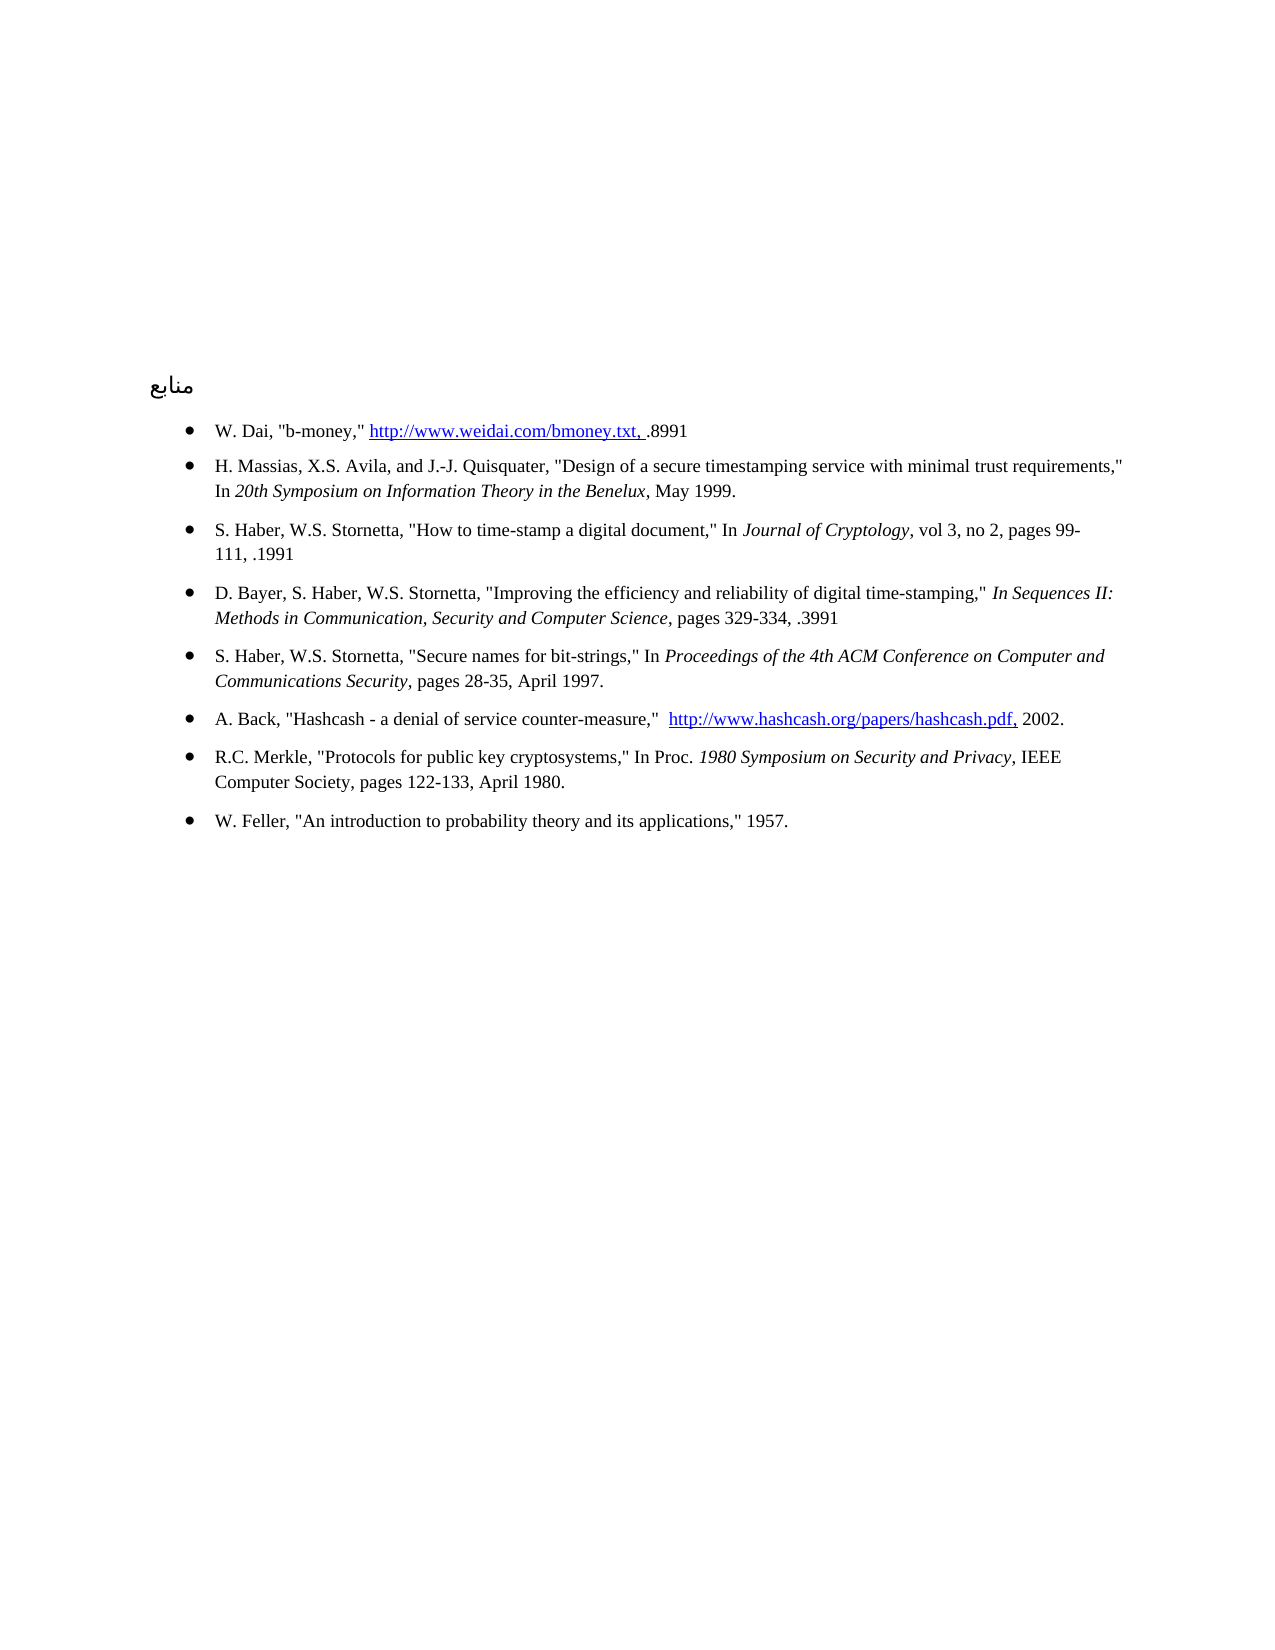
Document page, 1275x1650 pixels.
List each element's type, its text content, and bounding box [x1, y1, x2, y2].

list H. Massias, X.S. Avila, and J.-J. Quisquater, "Design of a secure timestamping service with minimal trust requirements," In 20th Symposium on Information Theory in the Benelux, May 1999. [184, 453, 1126, 503]
list S. Haber, W.S. Stornetta, "How to time-stamp a digital document," In Journal of Cryptology, vol 3, no 2, pages 99-111, .1991 [184, 516, 1126, 567]
list R.C. Merkle, "Protocols for public key cryptosystems," In Proc. 1980 Symposium on Security and Privacy, IEEE Computer Society, pages 122-133, April 1980. [184, 744, 1126, 794]
list A. Back, "Hashcash - a denial of service counter-measure," http://www.hashcash.org/papers/hashcash.pdf, 2002. [184, 706, 1126, 731]
list S. Haber, W.S. Stornetta, "Secure names for bit-strings," In Proceedings of the 4th ACM Conference on Computer and Communications Security, pages 28-35, April 1997. [184, 642, 1126, 693]
text منابع [144, 371, 1127, 399]
list W. Feller, "An introduction to probability theory and its applications," 1957. [184, 807, 1126, 832]
list D. Bayer, S. Haber, W.S. Stornetta, "Improving the efficiency and reliability of digital time-stamping," In Sequences II: Methods in Communication, Security and Computer Science, pages 329-334, .3991 [184, 579, 1126, 630]
list W. Dai, "b-money," http://www.weidai.com/bmoney.txt, .8991 [184, 415, 1126, 443]
